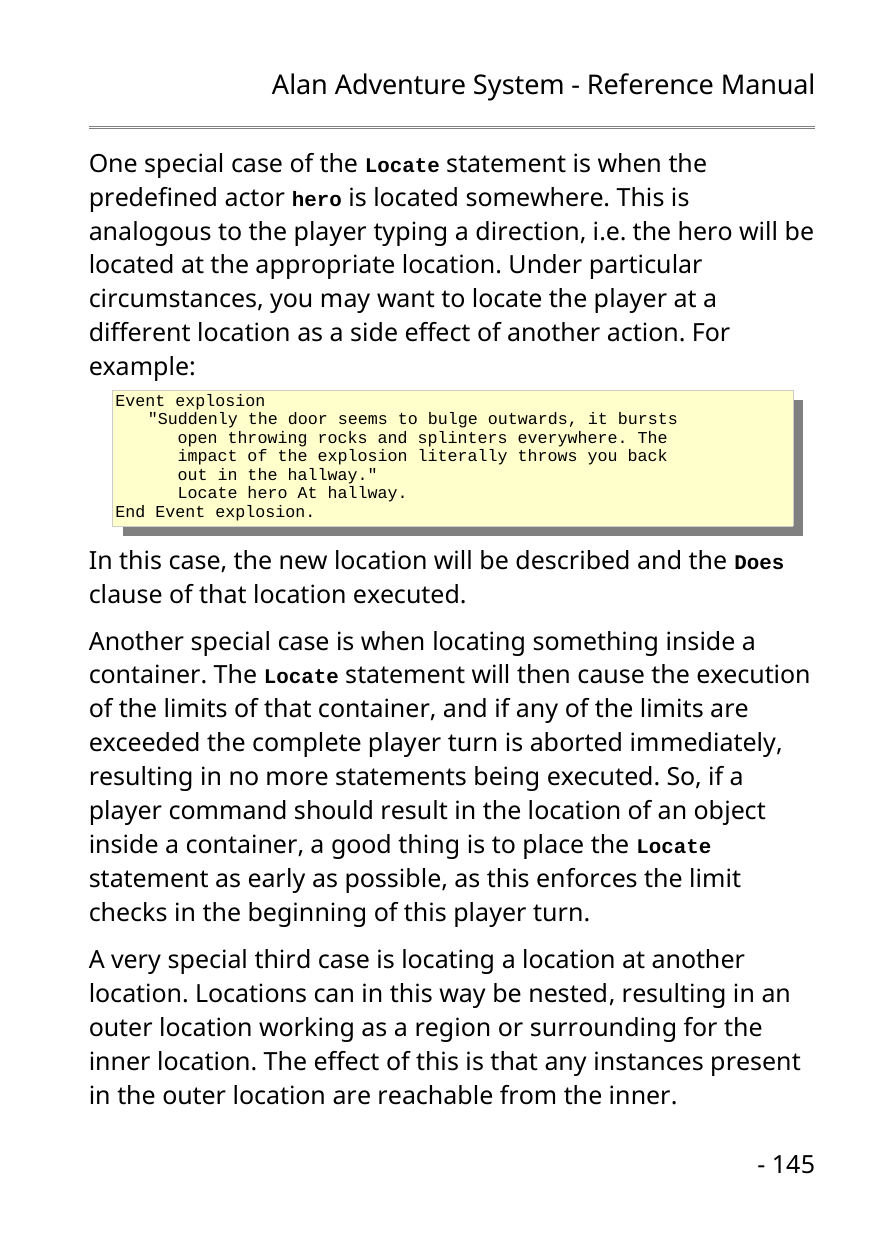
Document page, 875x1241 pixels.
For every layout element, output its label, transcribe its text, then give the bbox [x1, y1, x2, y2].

text Event explosion "Suddenly the door seems to bulge outwards, it bursts open throwing rocks and splinters everywhere. The impact of the explosion literally throws you back out in the hallway." Locate hero At hallway. End Event explosion. [113, 391, 793, 526]
text Another special case is when locating something inside a container. The Lo­cate statement will then cause the execution of the limits of that container, and if any of the limits are exceeded the complete player turn is aborted im­mediately, resulting in no more statements being executed. So, if a player command should result in the location of an object inside a container, a good thing is to place the Locate statement as early as possible, as this enforces the limit checks in the beginning of this player turn. [88, 623, 815, 929]
text A very special third case is locating a location at another location. Locations can in this way be nested, resulting in an outer location working as a region or surrounding for the inner location. The effect of this is that any instances present in the outer location are reachable from the inner. [88, 942, 815, 1112]
text One special case of the Locate statement is when the predefined actor hero is located somewhere. This is analogous to the player typing a direction, i.e. the hero will be located at the appropriate location. Under particular circumstances, you may want to locate the player at a different lo­cation as a side effect of another action. For example: [88, 146, 815, 383]
text In this case, the new location will be described and the Does clause of that location executed. [88, 543, 815, 611]
